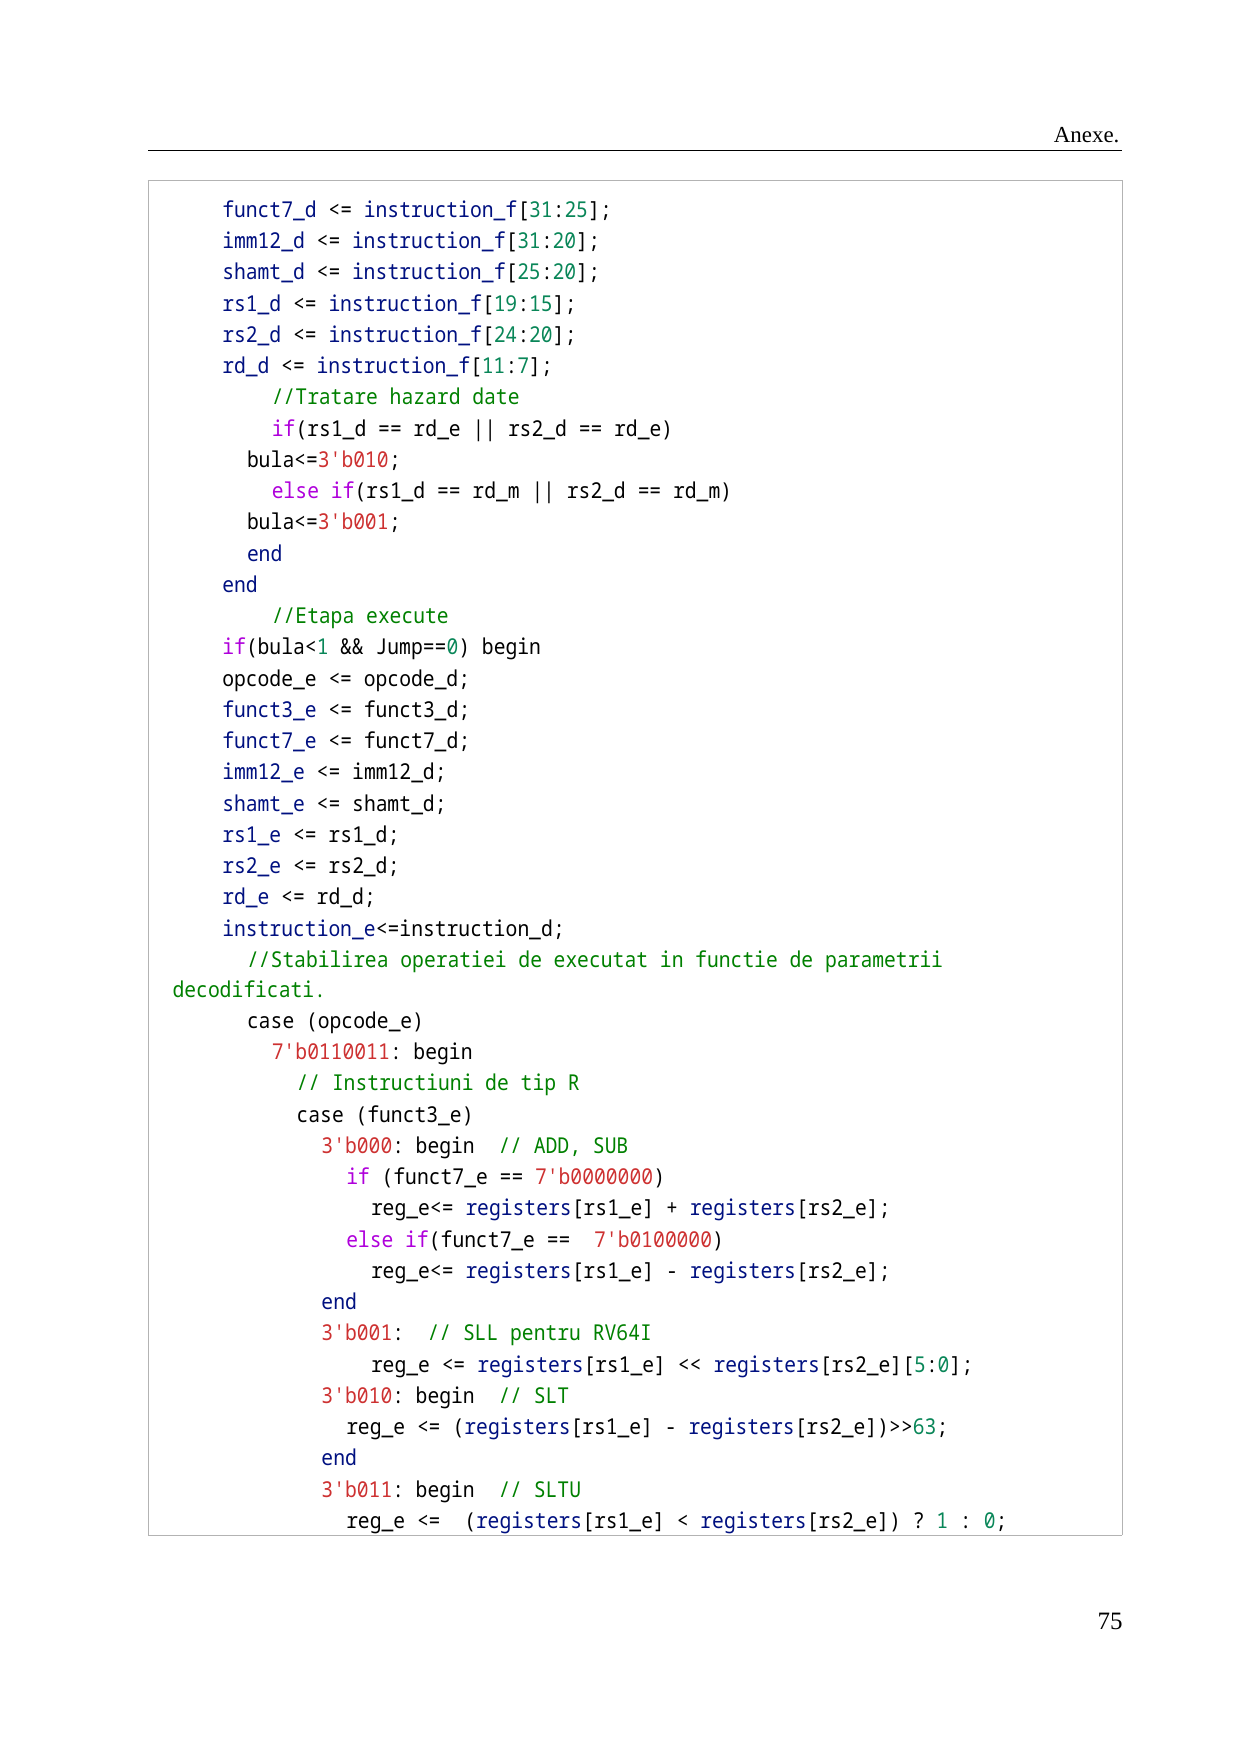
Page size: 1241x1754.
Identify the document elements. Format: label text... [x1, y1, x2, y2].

text rd_e <= rd_d; [149, 868, 1122, 899]
text instruction_e<=instruction_d; [149, 899, 1122, 930]
text 3'b010: begin // SLT [149, 1366, 1122, 1397]
text opcode_e <= opcode_d; [149, 649, 1122, 680]
text // Instructiuni de tip R [149, 1054, 1122, 1085]
text 3'b011: begin // SLTU [149, 1460, 1122, 1491]
text case (opcode_e) [149, 991, 1122, 1022]
text funct7_e <= funct7_d; [149, 711, 1122, 743]
text //Tratare hazard date [149, 368, 1122, 399]
text reg_e <= (registers[rs1_e] < registers[rs2_e]) ? 1 : 0; [149, 1491, 1122, 1535]
text imm12_d <= instruction_f[31:20]; [149, 211, 1122, 243]
text funct3_e <= funct3_d; [149, 680, 1122, 711]
text shamt_e <= shamt_d; [149, 774, 1122, 805]
text if (funct7_e == 7'b0000000) [149, 1147, 1122, 1179]
text 3'b000: begin // ADD, SUB [149, 1116, 1122, 1147]
text //Stabilirea operatiei de executat in functie de parametrii decodificati. [149, 930, 1122, 991]
text reg_e <= registers[rs1_e] << registers[rs2_e][5:0]; [149, 1335, 1122, 1366]
text rd_d <= instruction_f[11:7]; [149, 336, 1122, 368]
text else if(funct7_e == 7'b0100000) [149, 1210, 1122, 1241]
text 7'b0110011: begin [149, 1022, 1122, 1054]
text if(rs1_d == rd_e || rs2_d == rd_e) [149, 399, 1122, 430]
text rs1_e <= rs1_d; [149, 805, 1122, 836]
text reg_e <= (registers[rs1_e] - registers[rs2_e])>>63; [149, 1397, 1122, 1429]
text funct7_d <= instruction_f[31:25]; [149, 181, 1122, 211]
text imm12_e <= imm12_d; [149, 743, 1122, 774]
text 3'b001: // SLL pentru RV64I [149, 1304, 1122, 1335]
text end [149, 1429, 1122, 1460]
text rs2_e <= rs2_d; [149, 836, 1122, 868]
text reg_e<= registers[rs1_e] + registers[rs2_e]; [149, 1179, 1122, 1210]
text end [149, 555, 1122, 586]
text shamt_d <= instruction_f[25:20]; [149, 243, 1122, 274]
text else if(rs1_d == rd_m || rs2_d == rd_m) [149, 461, 1122, 493]
text reg_e<= registers[rs1_e] - registers[rs2_e]; [149, 1241, 1122, 1272]
text rs1_d <= instruction_f[19:15]; [149, 274, 1122, 305]
text end [149, 1272, 1122, 1304]
text if(bula<1 && Jump==0) begin [149, 618, 1122, 649]
text end [149, 524, 1122, 555]
text bula<=3'b010; [149, 430, 1122, 461]
text rs2_d <= instruction_f[24:20]; [149, 305, 1122, 336]
text bula<=3'b001; [149, 493, 1122, 524]
text case (funct3_e) [149, 1085, 1122, 1116]
text //Etapa execute [149, 586, 1122, 618]
